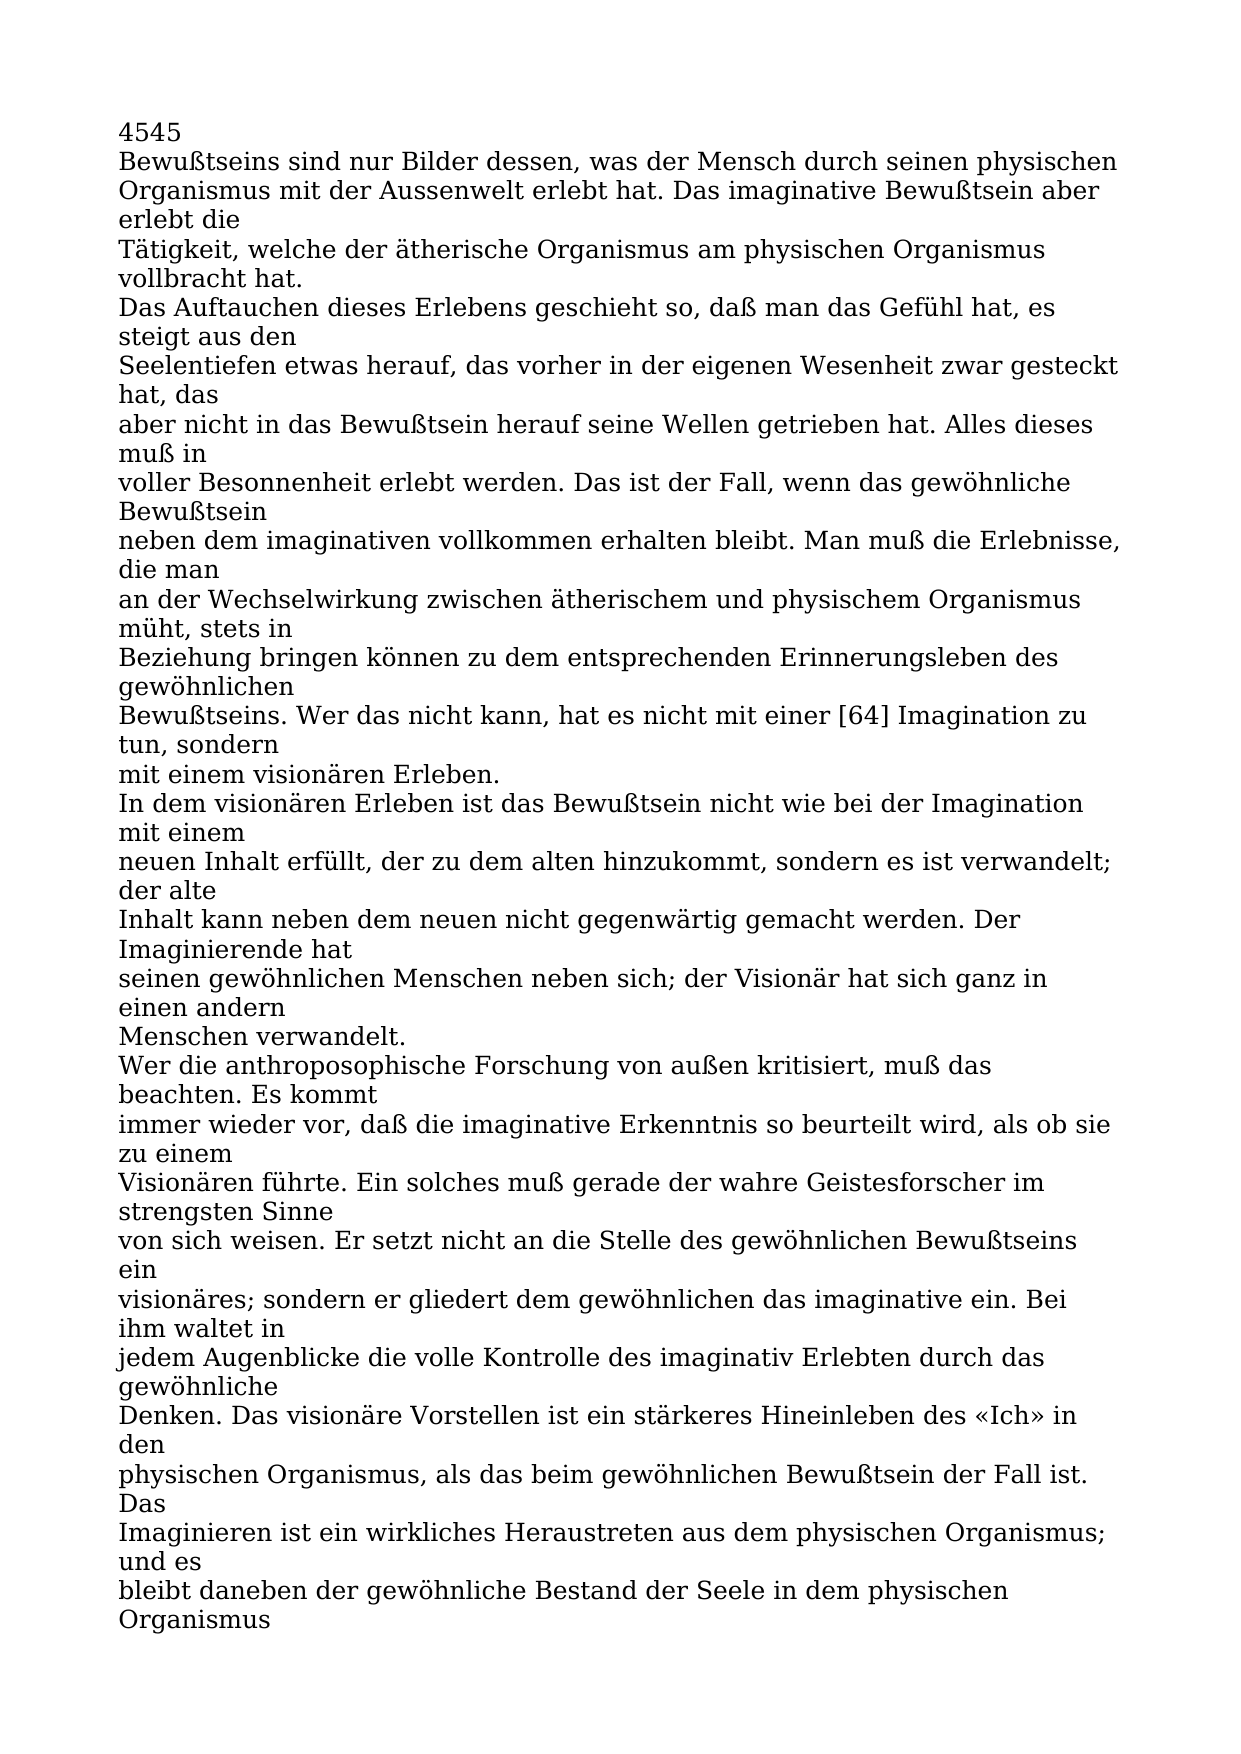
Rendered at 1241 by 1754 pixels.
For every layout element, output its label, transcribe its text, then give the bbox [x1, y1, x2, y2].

text Tätigkeit, welche der ätherische Organismus am physischen Organismus vollbracht hat. [118, 235, 1122, 293]
text Visionären führte. Ein solches muß gerade der wahre Geistesforscher im strengsten Sinne [118, 1168, 1122, 1226]
text Seelentiefen etwas herauf, das vorher in der eigenen Wesenheit zwar gesteckt hat, das [118, 351, 1122, 410]
text seinen gewöhnlichen Menschen neben sich; der Visionär hat sich ganz in einen andern [118, 964, 1122, 1022]
text Imaginieren ist ein wirkliches Heraustreten aus dem physischen Organismus; und es [118, 1518, 1122, 1576]
text von sich weisen. Er setzt nicht an die Stelle des gewöhnlichen Bewußtseins ein [118, 1226, 1122, 1285]
text an der Wechselwirkung zwischen ätherischem und physischem Organismus müht, stets in [118, 585, 1122, 643]
text Organismus mit der Aussenwelt erlebt hat. Das imaginative Bewußtsein aber erlebt die [118, 176, 1122, 235]
text Denken. Das visionäre Vorstellen ist ein stärkeres Hineinleben des «Ich» in den [118, 1401, 1122, 1460]
text neben dem imaginativen vollkommen erhalten bleibt. Man muß die Erlebnisse, die man [118, 526, 1122, 585]
text immer wieder vor, daß die imaginative Erkenntnis so beurteilt wird, als ob sie zu einem [118, 1110, 1122, 1168]
text neuen Inhalt erfüllt, der zu dem alten hinzukommt, sondern es ist verwandelt; der alte [118, 847, 1122, 906]
text Das Auftauchen dieses Erlebens geschieht so, daß man das Gefühl hat, es steigt aus den [118, 293, 1122, 351]
text In dem visionären Erleben ist das Bewußtsein nicht wie bei der Imagination mit einem [118, 789, 1122, 847]
text visionäres; sondern er gliedert dem gewöhnlichen das imaginative ein. Bei ihm waltet in [118, 1285, 1122, 1343]
text physischen Organismus, als das beim gewöhnlichen Bewußtsein der Fall ist. Das [118, 1460, 1122, 1518]
text Bewußtseins sind nur Bilder dessen, was der Mensch durch seinen physischen [118, 147, 1122, 176]
text mit einem visionären Erleben. [118, 760, 1122, 789]
text Beziehung bringen können zu dem entsprechenden Erinnerungsleben des gewöhnlichen [118, 643, 1122, 701]
text Wer die anthroposophische Forschung von außen kritisiert, muß das beachten. Es kommt [118, 1051, 1122, 1110]
text Inhalt kann neben dem neuen nicht gegenwärtig gemacht werden. Der Imaginierende hat [118, 906, 1122, 964]
text Bewußtseins. Wer das nicht kann, hat es nicht mit einer [64] Imagination zu tun, sondern [118, 701, 1122, 760]
text bleibt daneben der gewöhnliche Bestand der Seele in dem physischen Organismus [118, 1576, 1122, 1635]
text 4545 [118, 118, 1122, 147]
text jedem Augenblicke die volle Kontrolle des imaginativ Erlebten durch das gewöhnliche [118, 1343, 1122, 1401]
text voller Besonnenheit erlebt werden. Das ist der Fall, wenn das gewöhnliche Bewußtsein [118, 468, 1122, 526]
text Menschen verwandelt. [118, 1022, 1122, 1051]
text aber nicht in das Bewußtsein herauf seine Wellen getrieben hat. Alles dieses muß in [118, 410, 1122, 468]
